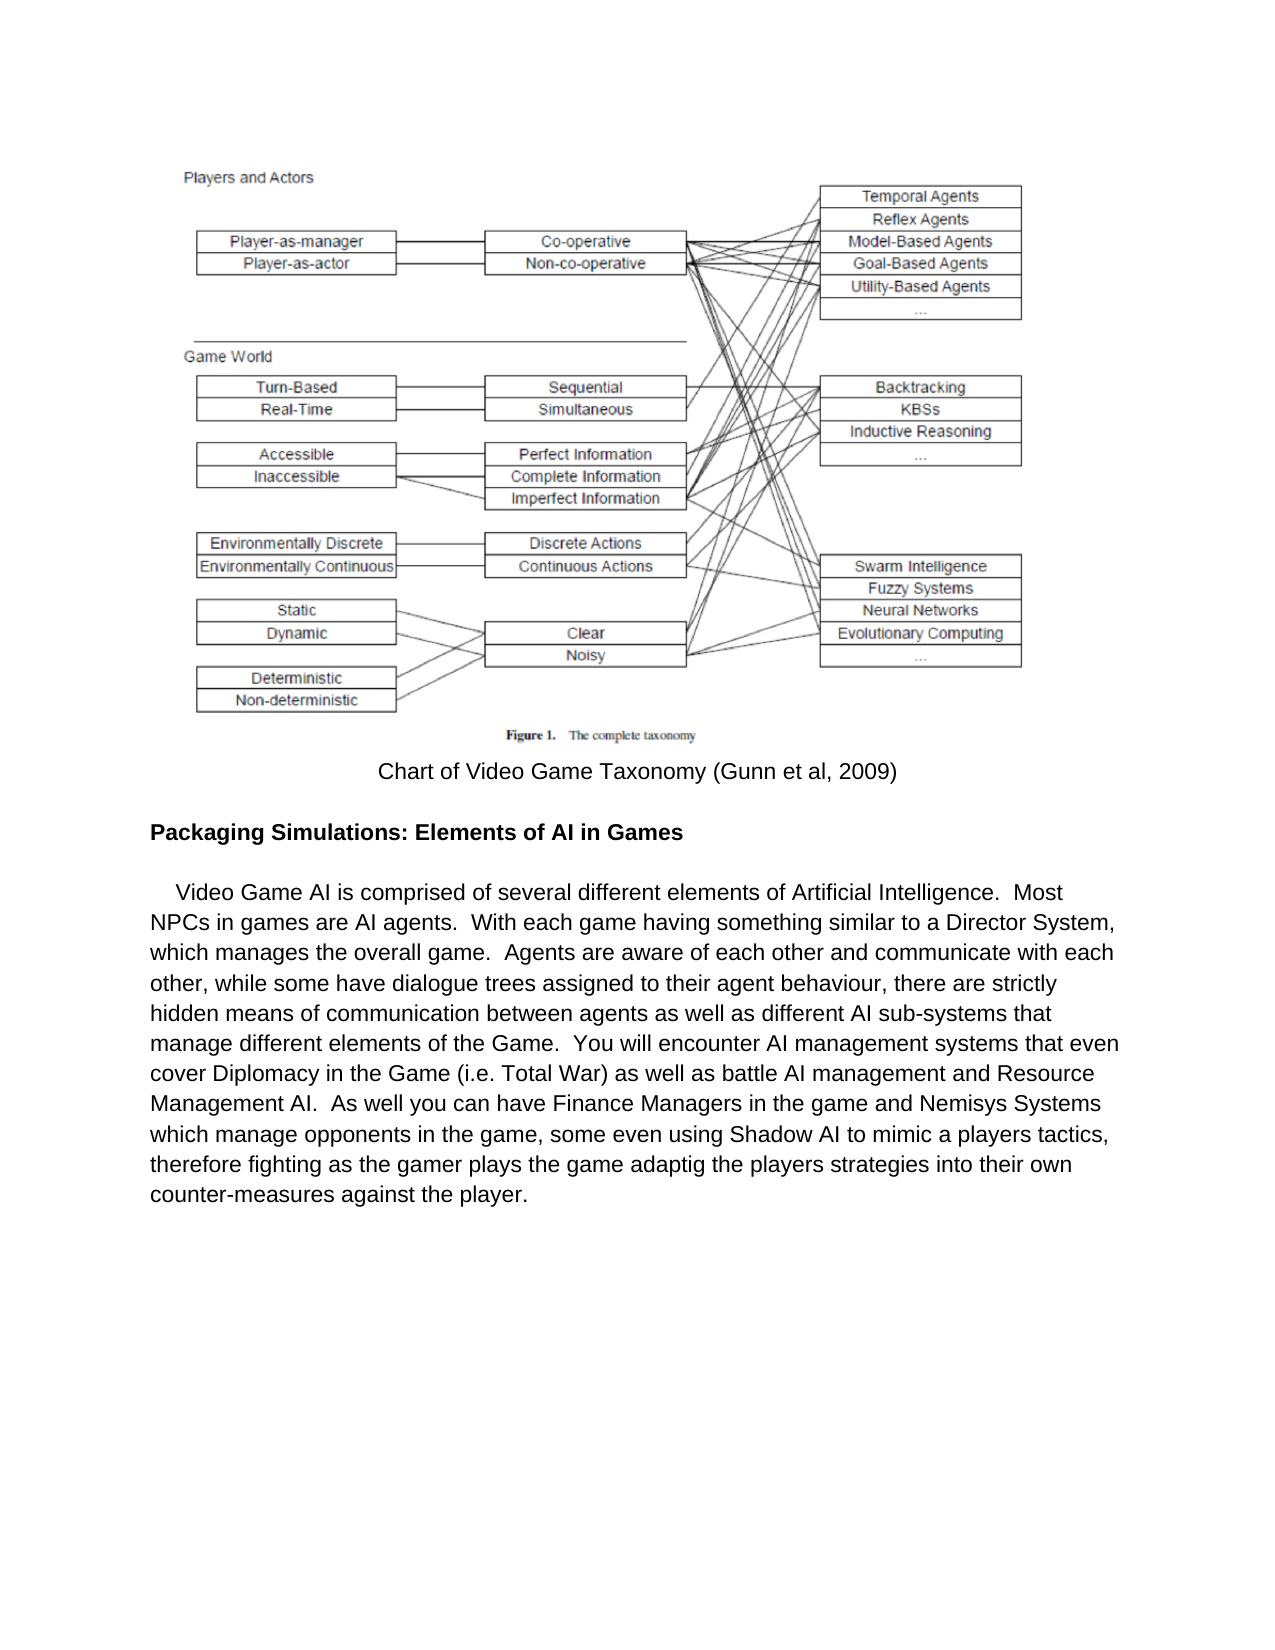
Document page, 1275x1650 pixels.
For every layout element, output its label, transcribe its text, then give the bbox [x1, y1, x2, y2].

picture [150, 150, 1125, 755]
text Packaging Simulations: Elements of AI in Games [150, 818, 1125, 875]
text Video Game AI is comprised of several different elements of Artificial Intelligence. Most NPCs in games are AI agents. With each game having something similar to a Director System, which manages the overall game. Agents are aware of each other and communicate with each other, while some have dialogue trees assigned to their agent behaviour, there are strictly hidden means of communication between agents as well as different AI sub-systems that manage different elements of the Game. You will encounter AI management systems that even cover Diplomacy in the Game (i.e. Total War) as well as battle AI management and Resource Management AI. As well you can have Finance Managers in the game and Nemisys Systems which manage opponents in the game, some even using Shadow AI to mimic a players tactics, therefore fighting as the gamer plays the game adaptig the players strategies into their own counter-measures against the player. [150, 879, 1125, 1207]
text Chart of Video Game Taxonomy (Gunn et al, 2009) [150, 758, 1125, 784]
